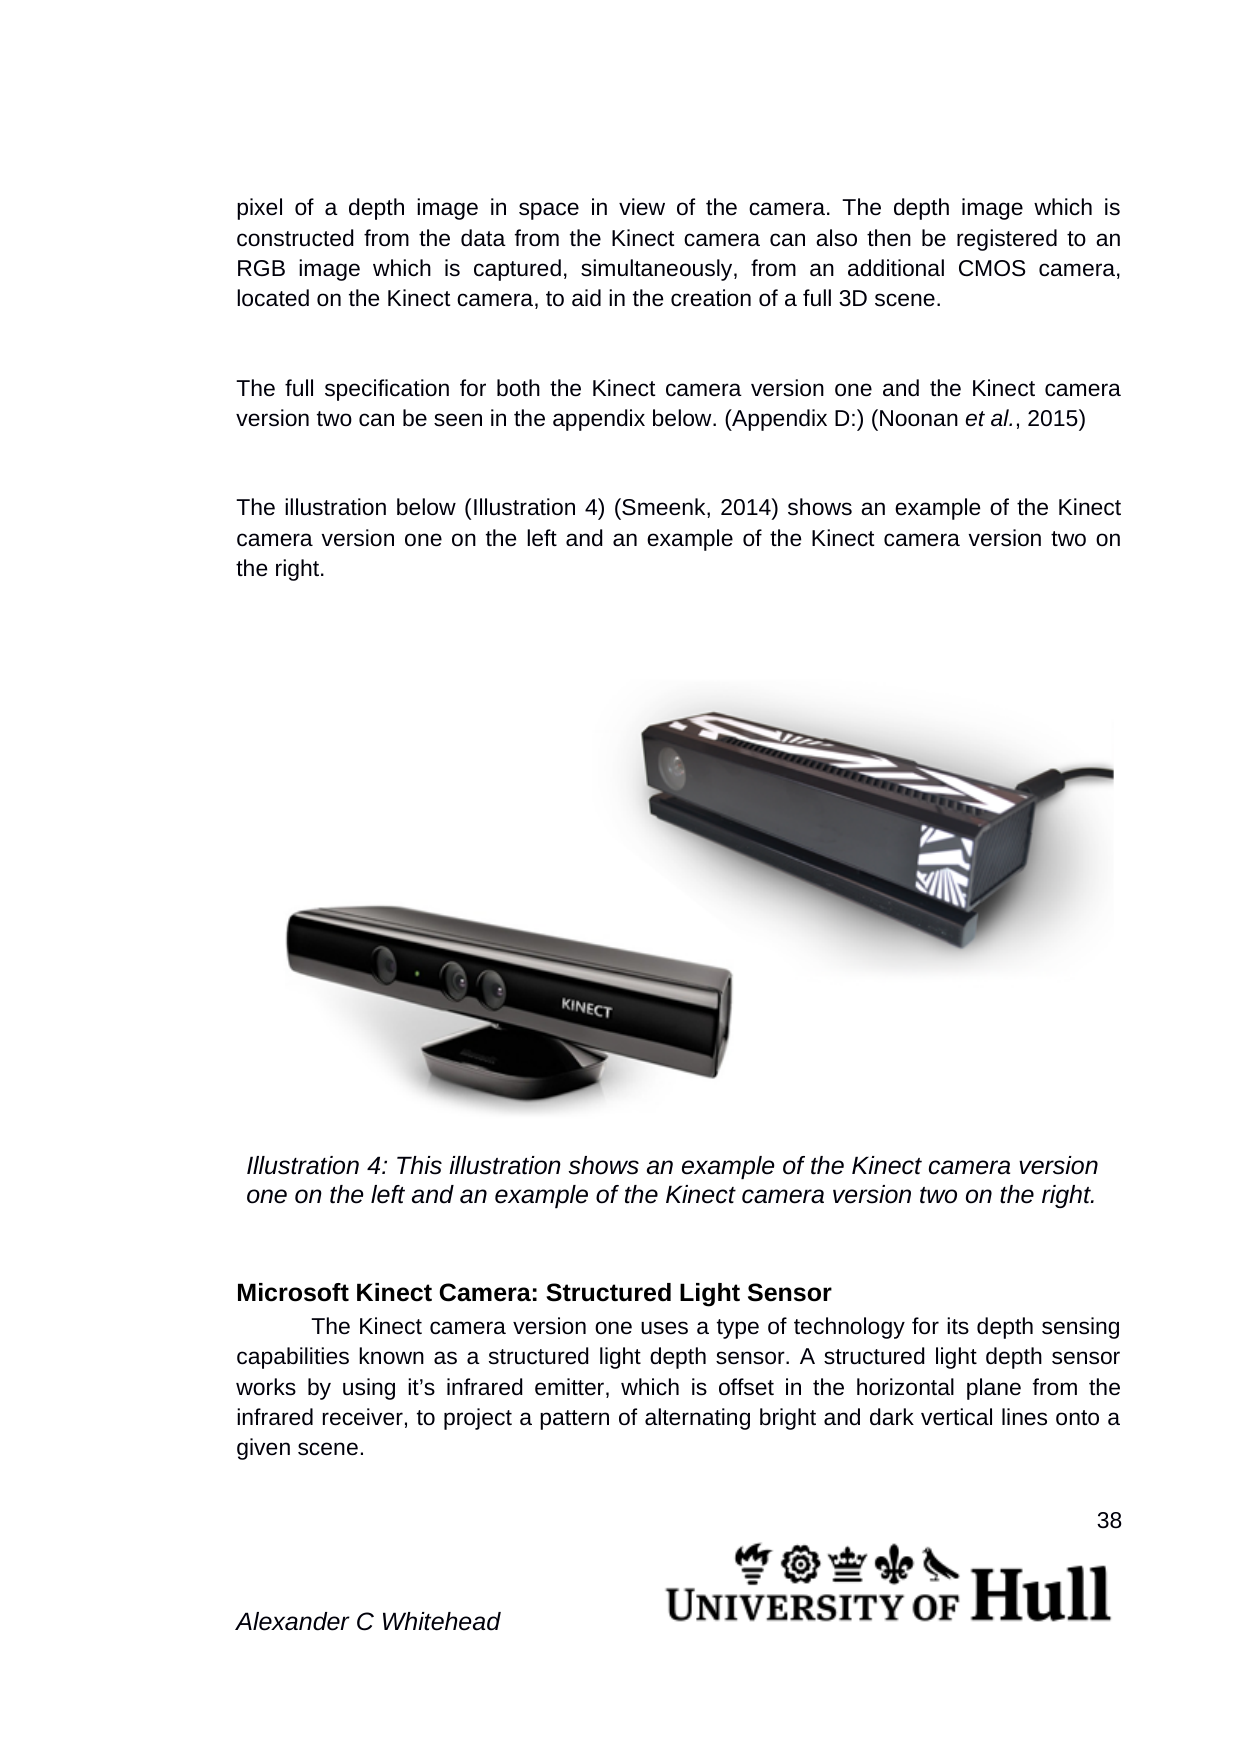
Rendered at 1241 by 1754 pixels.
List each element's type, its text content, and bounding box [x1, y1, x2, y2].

picture [659, 1533, 1119, 1631]
text Illustration 4: This illustration shows an example of the Kinect camera version one on the left and an example of the Kinect camera version two on the right. [246, 1146, 1114, 1208]
text The illustration below (Illustration 4) (Smeenk, 2014)⁠ shows an example of the Kinect camera version one on the left and an example of the Kinect camera version two on the right. [236, 494, 1122, 581]
text The full specification for both the Kinect camera version one and the Kinect camera version two can be seen in the appendix below. (Appendix D:) (Noonan et al., 2015)⁠ [236, 374, 1122, 431]
subtitle Microsoft Kinect Camera: Structured Light Sensor [236, 1278, 1122, 1307]
text The Kinect camera version one uses a type of technology for its depth sensing capabilities known as a structured light depth sensor. A structured light depth sensor works by using it’s infrared emitter, which is offset in the horizontal plane from the infrared receiver, to project a pattern of alternating bright and dark vertical lines onto a given scene. [236, 1313, 1122, 1460]
picture [246, 656, 1114, 1146]
text pixel of a depth image in space in view of the camera. The depth image which is constructed from the data from the Kinect camera can also then be registered to an RGB image which is captured, simultaneously, from an additional CMOS camera, located on the Kinect camera, to aid in the creation of a full 3D scene. [236, 194, 1122, 311]
